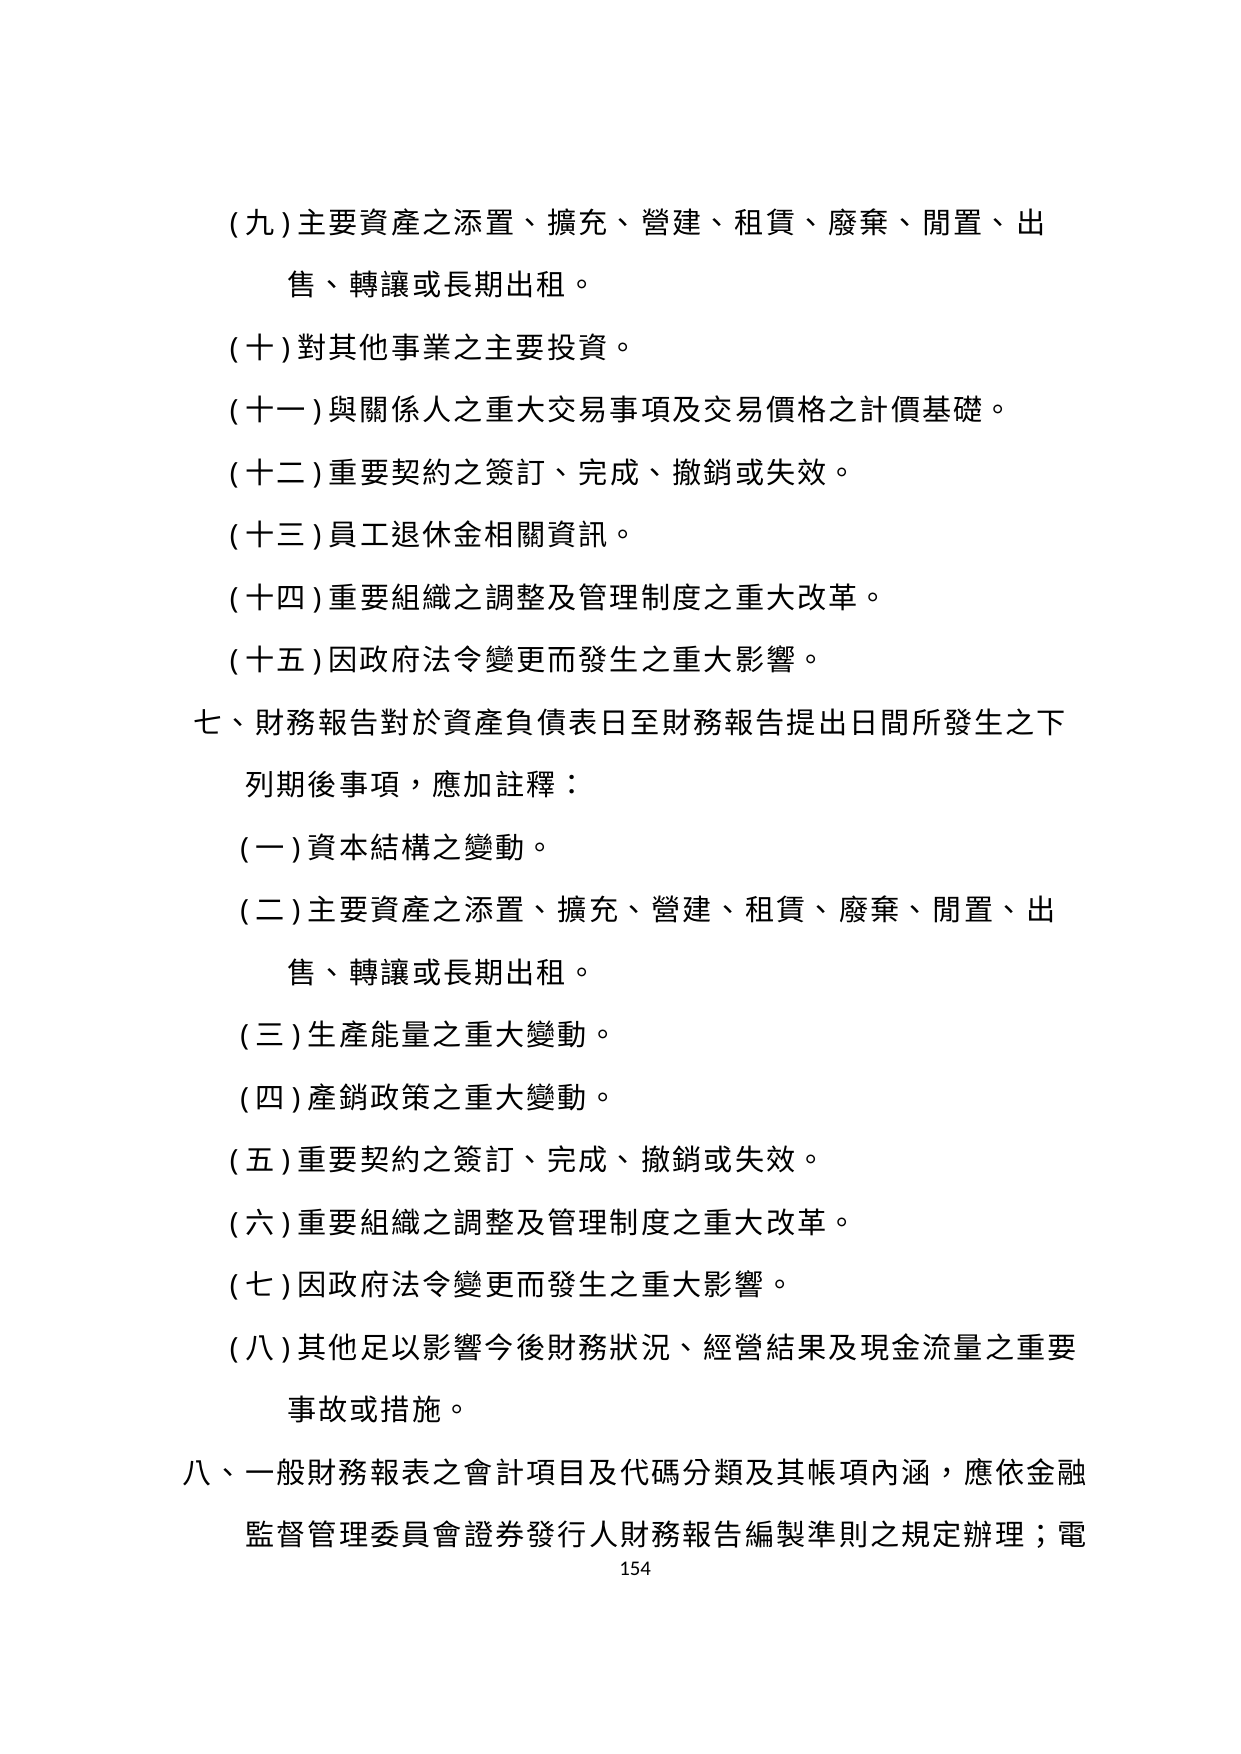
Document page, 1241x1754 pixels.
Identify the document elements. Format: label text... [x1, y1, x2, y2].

text (七)因政府法令變更而發生之重大影響。 [217, 1241, 1088, 1304]
text (四)產銷政策之重大變動。 [226, 1054, 1088, 1116]
text (八)其他足以影響今後財務狀況、經營結果及現金流量之重要事故或措施。 [217, 1304, 1088, 1429]
text (十二)重要契約之簽訂、完成、撤銷或失效。 [217, 429, 1088, 491]
text (六)重要組織之調整及管理制度之重大改革。 [217, 1179, 1088, 1241]
text (三)生產能量之重大變動。 [226, 991, 1088, 1054]
text (九)主要資產之添置、擴充、營建、租賃、廢棄、閒置、出售、轉讓或長期出租。 [217, 179, 1088, 304]
text (十四)重要組織之調整及管理制度之重大改革。 [217, 554, 1088, 616]
text (十三)員工退休金相關資訊。 [217, 491, 1088, 554]
text (十)對其他事業之主要投資。 [217, 304, 1088, 366]
text (五)重要契約之簽訂、完成、撤銷或失效。 [217, 1116, 1088, 1179]
text (十五)因政府法令變更而發生之重大影響。 [217, 616, 1088, 679]
text 八、一般財務報表之會計項目及代碼分類及其帳項內涵，應依金融監督管理委員會證券發行人財務報告編製準則之規定辦理；電 [182, 1429, 1088, 1554]
text (十一)與關係人之重大交易事項及交易價格之計價基礎。 [217, 366, 1088, 429]
text 七、財務報告對於資產負債表日至財務報告提出日間所發生之下列期後事項，應加註釋： [191, 679, 1088, 804]
text (二)主要資產之添置、擴充、營建、租賃、廢棄、閒置、出售、轉讓或長期出租。 [226, 866, 1088, 991]
text (一)資本結構之變動。 [226, 804, 1088, 866]
